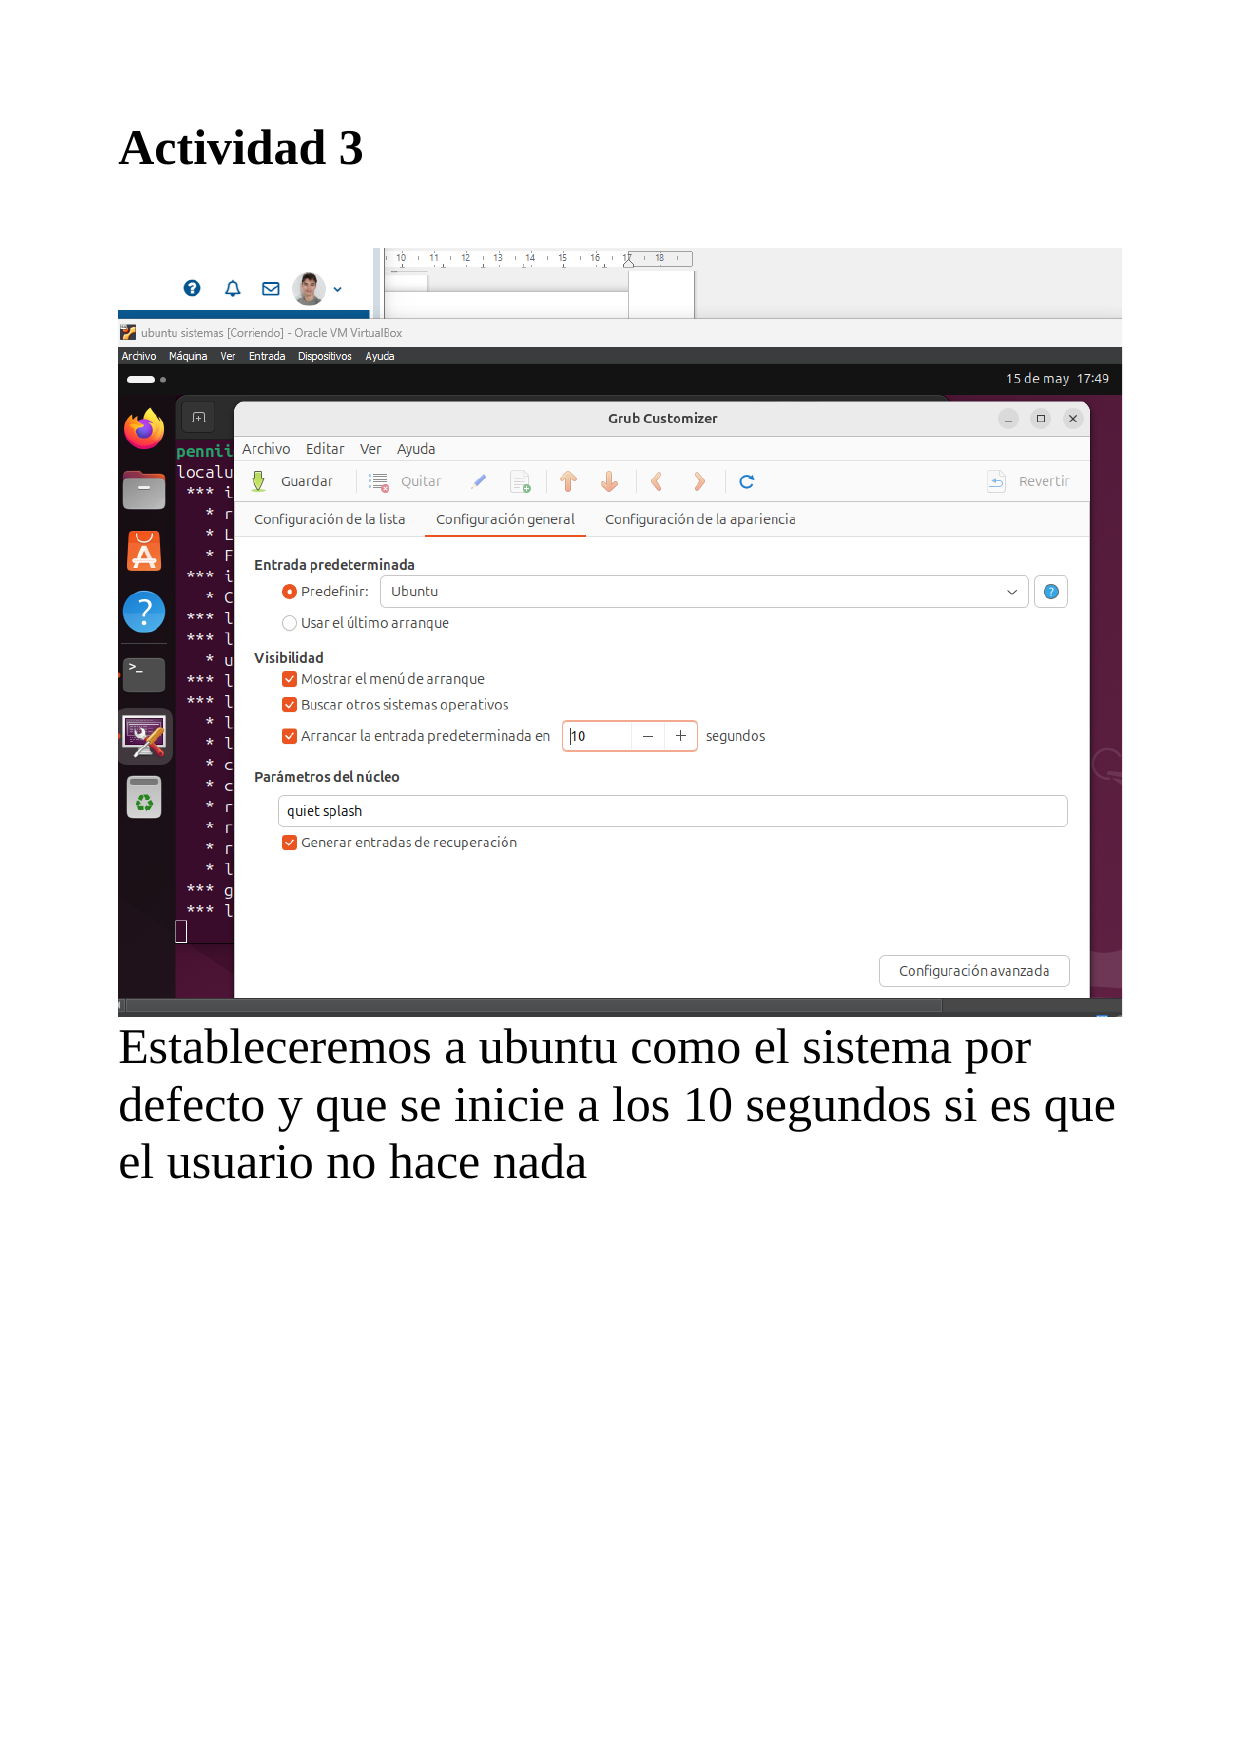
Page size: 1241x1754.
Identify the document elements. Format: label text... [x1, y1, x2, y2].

text Actividad 3 [118, 118, 1122, 176]
picture [118, 248, 1123, 1017]
text Estableceremos a ubuntu como el sistema por defecto y que se inicie a los 10 segundos si es que el usuario no hace nada [118, 1017, 1122, 1189]
text [118, 233, 1122, 248]
